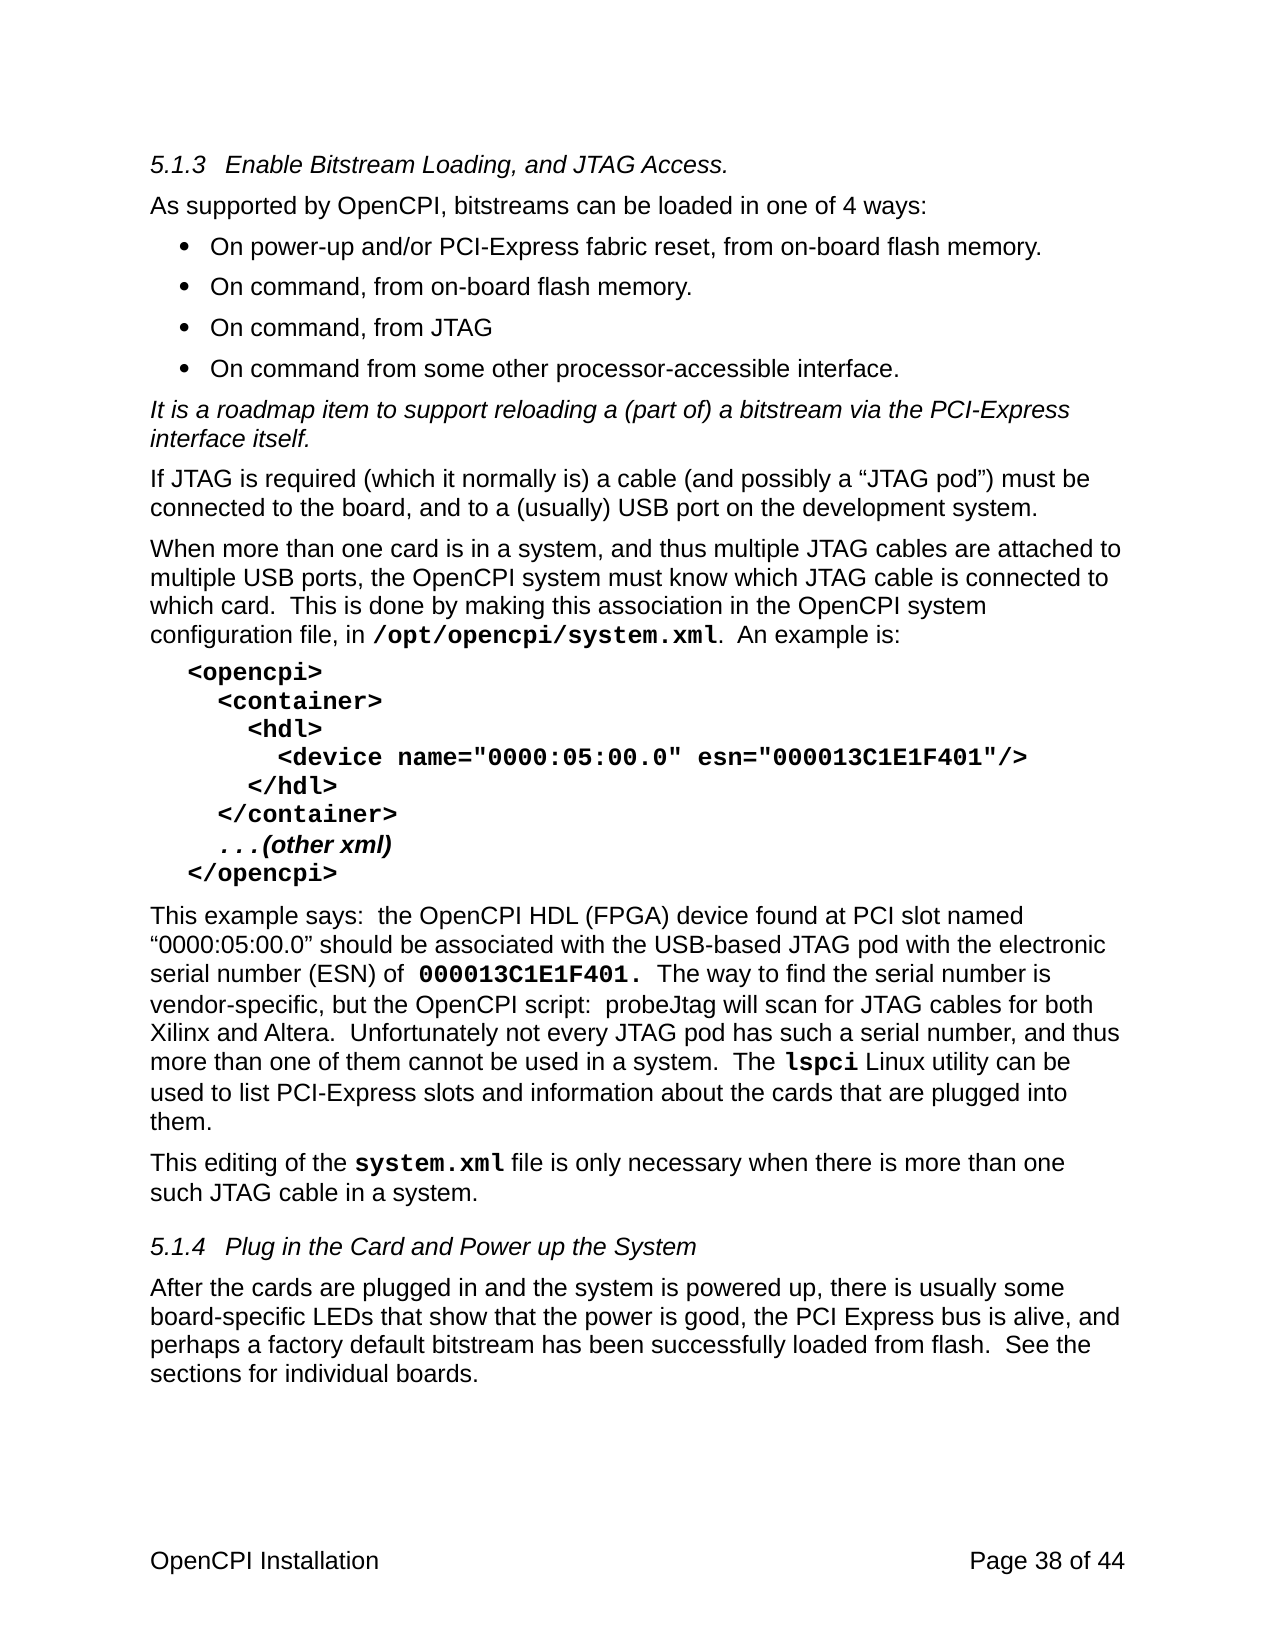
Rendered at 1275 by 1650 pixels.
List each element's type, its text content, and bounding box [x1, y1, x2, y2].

text This example says: the OpenCPI HDL (FPGA) device found at PCI slot named “0000:05:00.0” should be associated with the USB-based JTAG pod with the electronic serial number (ESN) of 000013C1E1F401. The way to find the serial number is vendor-specific, but the OpenCPI script: probeJtag will scan for JTAG cables for both Xilinx and Altera. Unfortunately not every JTAG pod has such a serial number, and thus more than one of them cannot be used in a system. The lspci Linux utility can be used to list PCI-Express slots and information about the cards that are plugged into them. [150, 901, 1125, 1136]
list On command, from on-board flash memory. [180, 272, 1125, 301]
text When more than one card is in a system, and thus multiple JTAG cables are attached to multiple USB ports, the OpenCPI system must know which JTAG cable is connected to which card. This is done by making this association in the OpenCPI system configuration file, in /opt/opencpi/system.xml. An example is: [150, 534, 1125, 651]
text It is a roadmap item to support reloading a (part of) a bitstream via the PCI-Express interface itself. [150, 395, 1125, 452]
text As supported by OpenCPI, bitstreams can be loaded in one of 4 ways: [150, 191, 1125, 219]
text If JTAG is required (which it normally is) a cable (and possibly a “JTAG pod”) must be connected to the board, and to a (usually) USB port on the development system. [150, 464, 1125, 522]
list On command, from JTAG [180, 313, 1125, 342]
subtitle Enable Bitstream Loading, and JTAG Access. [150, 150, 1125, 179]
subtitle Plug in the Card and Power up the System [150, 1232, 1125, 1261]
text This editing of the system.xml file is only necessary when there is more than one such JTAG cable in a system. [150, 1147, 1125, 1207]
list On command from some other processor-accessible interface. [180, 354, 1125, 383]
text <opencpi> <container> <hdl> <device name="0000:05:00.0" esn="000013C1E1F401"/> </hdl> </container> ...(other xml) </opencpi> [187, 660, 1125, 889]
list On power-up and/or PCI-Express fabric reset, from on-board flash memory. [180, 231, 1125, 260]
text After the cards are plugged in and the system is powered up, there is usually some board-specific LEDs that show that the power is good, the PCI Express bus is alive, and perhaps a factory default bitstream has been successfully loaded from flash. See the sections for individual boards. [150, 1273, 1125, 1388]
